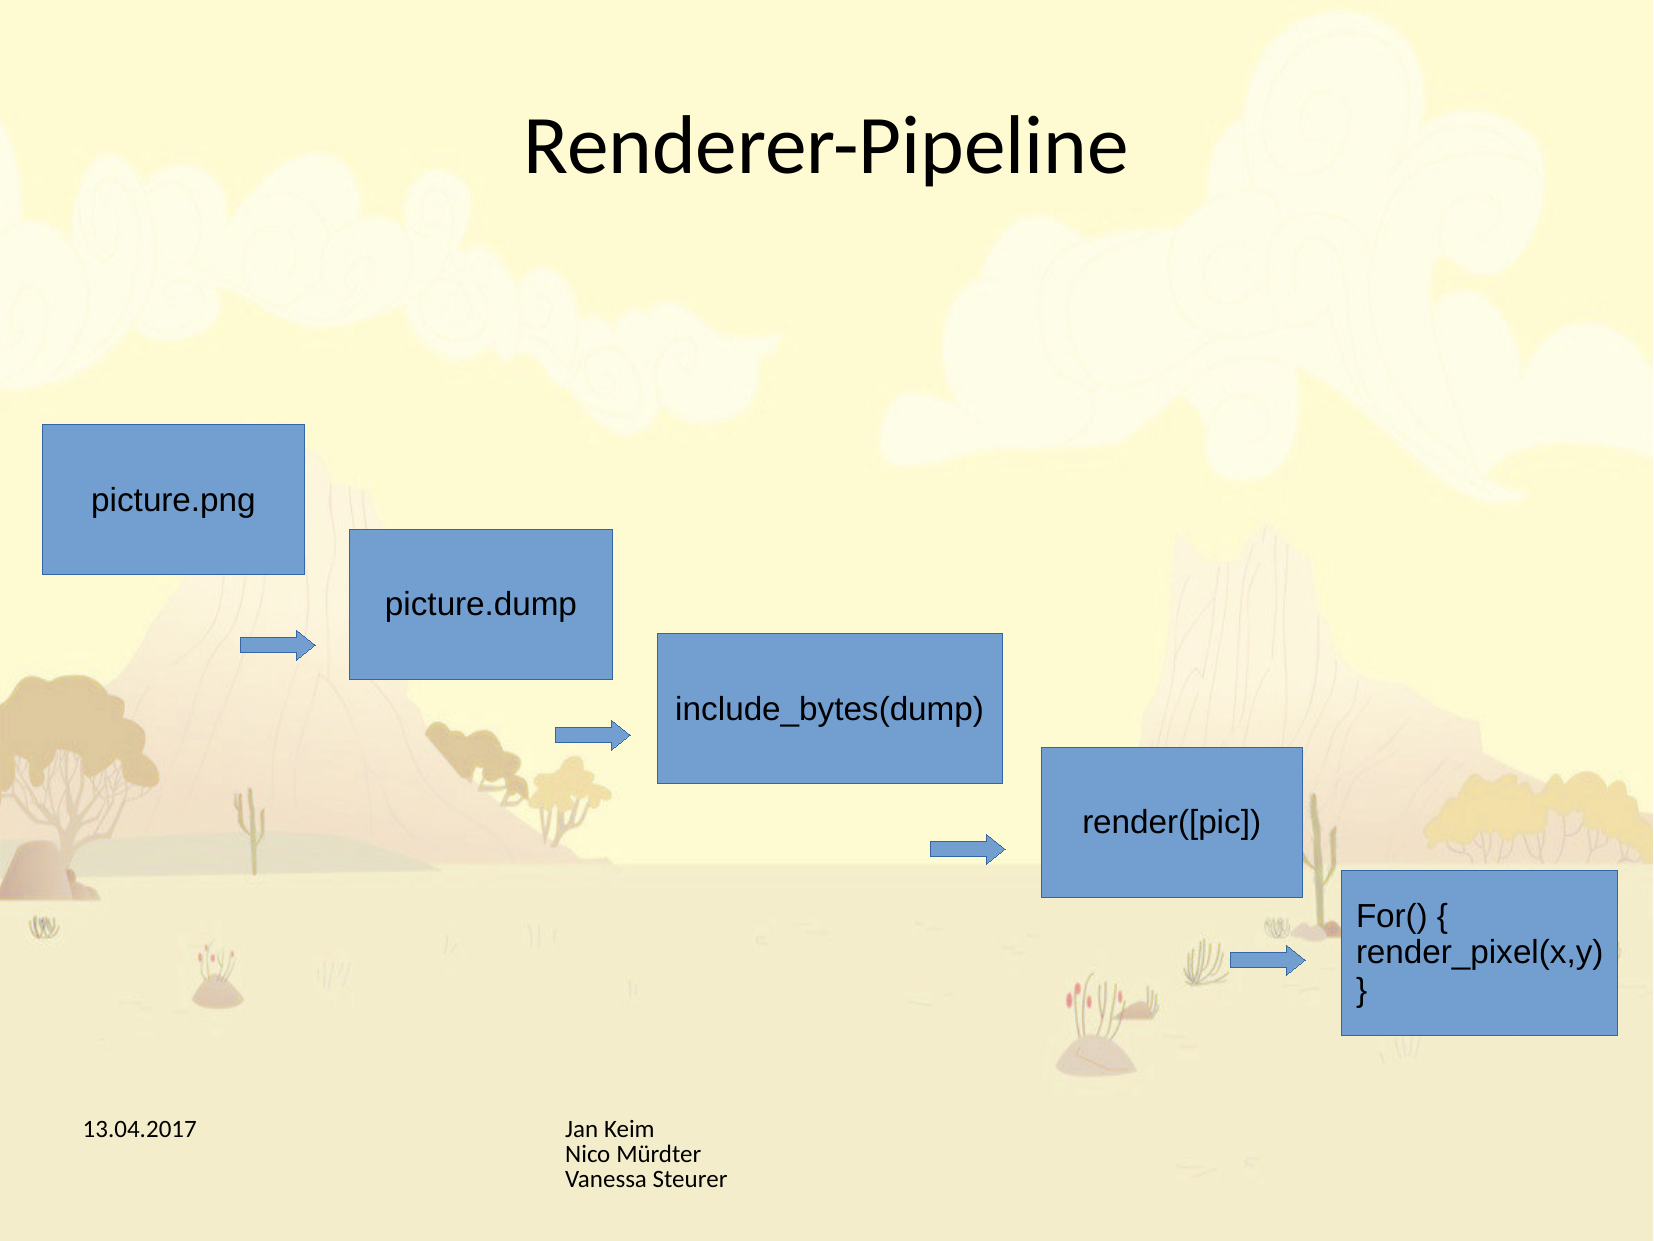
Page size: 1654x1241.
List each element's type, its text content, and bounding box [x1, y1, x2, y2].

text_box picture.png [42, 424, 305, 575]
text_box [1230, 945, 1306, 976]
text_box [930, 834, 1006, 865]
text_box picture.dump [349, 529, 613, 680]
title Renderer-Pipeline [82, 49, 1571, 257]
text_box [555, 720, 631, 751]
text_box [240, 630, 316, 661]
text_box For() { render_pixel(x,y) } [1341, 870, 1618, 1036]
text_box render([pic]) [1041, 747, 1303, 898]
text_box include_bytes(dump) [657, 633, 1003, 784]
picture [0, 0, 1654, 1241]
